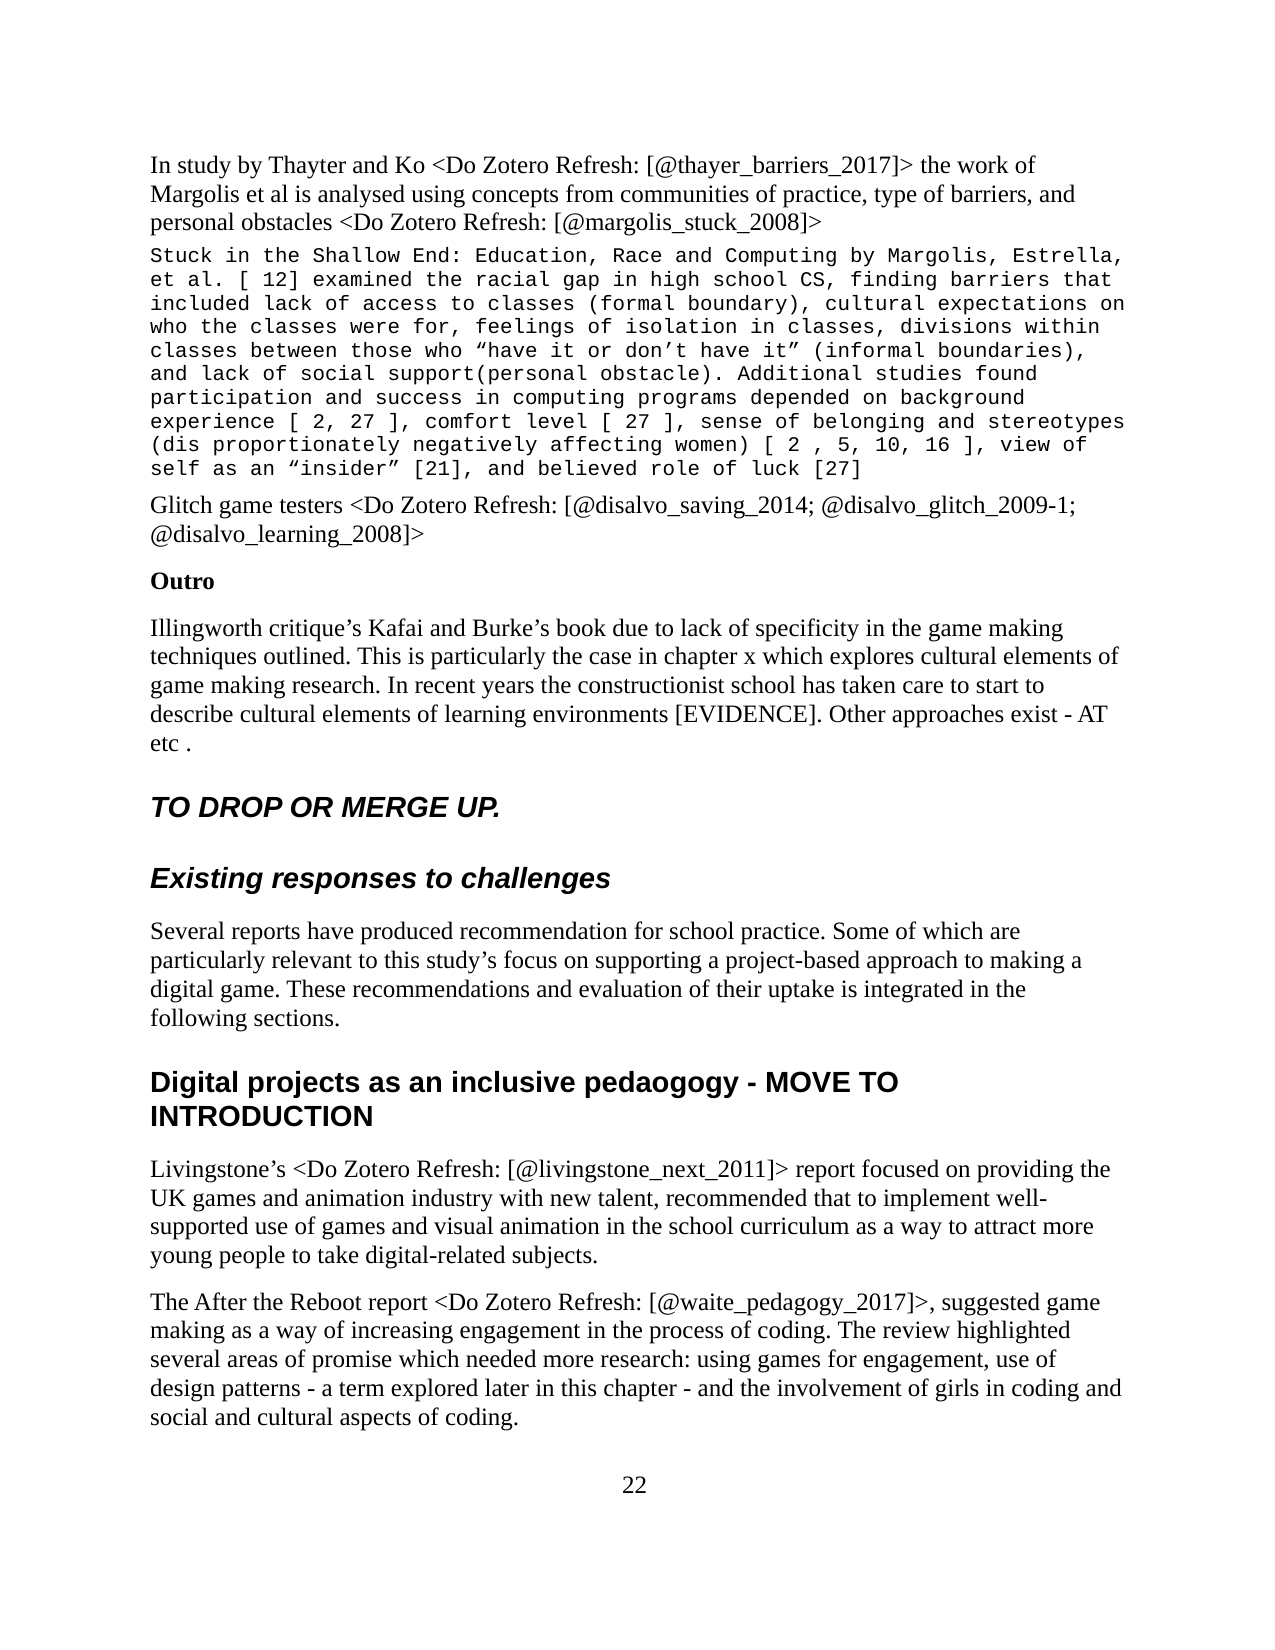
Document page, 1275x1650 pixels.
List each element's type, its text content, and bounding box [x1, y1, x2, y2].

text Glitch game testers <Do Zotero Refresh: [@disalvo_saving_2014; @disalvo_glitch_2009-1; @disalvo_learning_2008]> [150, 491, 1125, 548]
subtitle Existing responses to challenges [150, 861, 1125, 895]
text Illingworth critique’s Kafai and Burke’s book due to lack of specificity in the game making techniques outlined. This is particularly the case in chapter x which explores cultural elements of game making research. In recent years the constructionist school has taken care to start to describe cultural elements of learning environments [EVIDENCE]. Other approaches exist - AT etc . [150, 613, 1125, 756]
text Stuck in the Shallow End: Education, Race and Computing by Margolis, Estrella, et al. [ 12] examined the racial gap in high school CS, finding barriers that included lack of access to classes (formal boundary), cultural expectations on who the classes were for, feelings of isolation in classes, divisions within classes between those who “have it or don’t have it” (informal boundaries), and lack of social support(personal obstacle). Additional studies found participation and success in computing programs depended on background experience [ 2, 27 ], comfort level [ 27 ], sense of belonging and stereotypes (dis proportionately negatively affecting women) [ 2 , 5, 10, 16 ], view of self as an “insider” [21], and believed role of luck [27] [150, 245, 1125, 482]
subtitle TO DROP OR MERGE UP. [150, 790, 1125, 824]
text Livingstone’s <Do Zotero Refresh: [@livingstone_next_2011]> report focused on providing the UK games and animation industry with new talent, recommended that to implement well-supported use of games and visual animation in the school curriculum as a way to attract more young people to take digital-related subjects. [150, 1154, 1125, 1269]
subtitle Digital projects as an inclusive pedaogogy - MOVE TO INTRODUCTION [150, 1065, 1125, 1132]
text The After the Reboot report <Do Zotero Refresh: [@waite_pedagogy_2017]>, suggested game making as a way of increasing engagement in the process of coding. The review highlighted several areas of promise which needed more research: using games for engagement, use of design patterns - a term explored later in this chapter - and the involvement of girls in coding and social and cultural aspects of coding. [150, 1287, 1125, 1431]
text Several reports have produced recommendation for school practice. Some of which are particularly relevant to this study’s focus on supporting a project-based approach to making a digital game. These recommendations and evaluation of their uptake is integrated in the following sections. [150, 916, 1125, 1031]
text In study by Thayter and Ko <Do Zotero Refresh: [@thayer_barriers_2017]> the work of Margolis et al is analysed using concepts from communities of practice, type of barriers, and personal obstacles <Do Zotero Refresh: [@margolis_stuck_2008]> [150, 150, 1125, 236]
text Outro [150, 566, 1125, 595]
